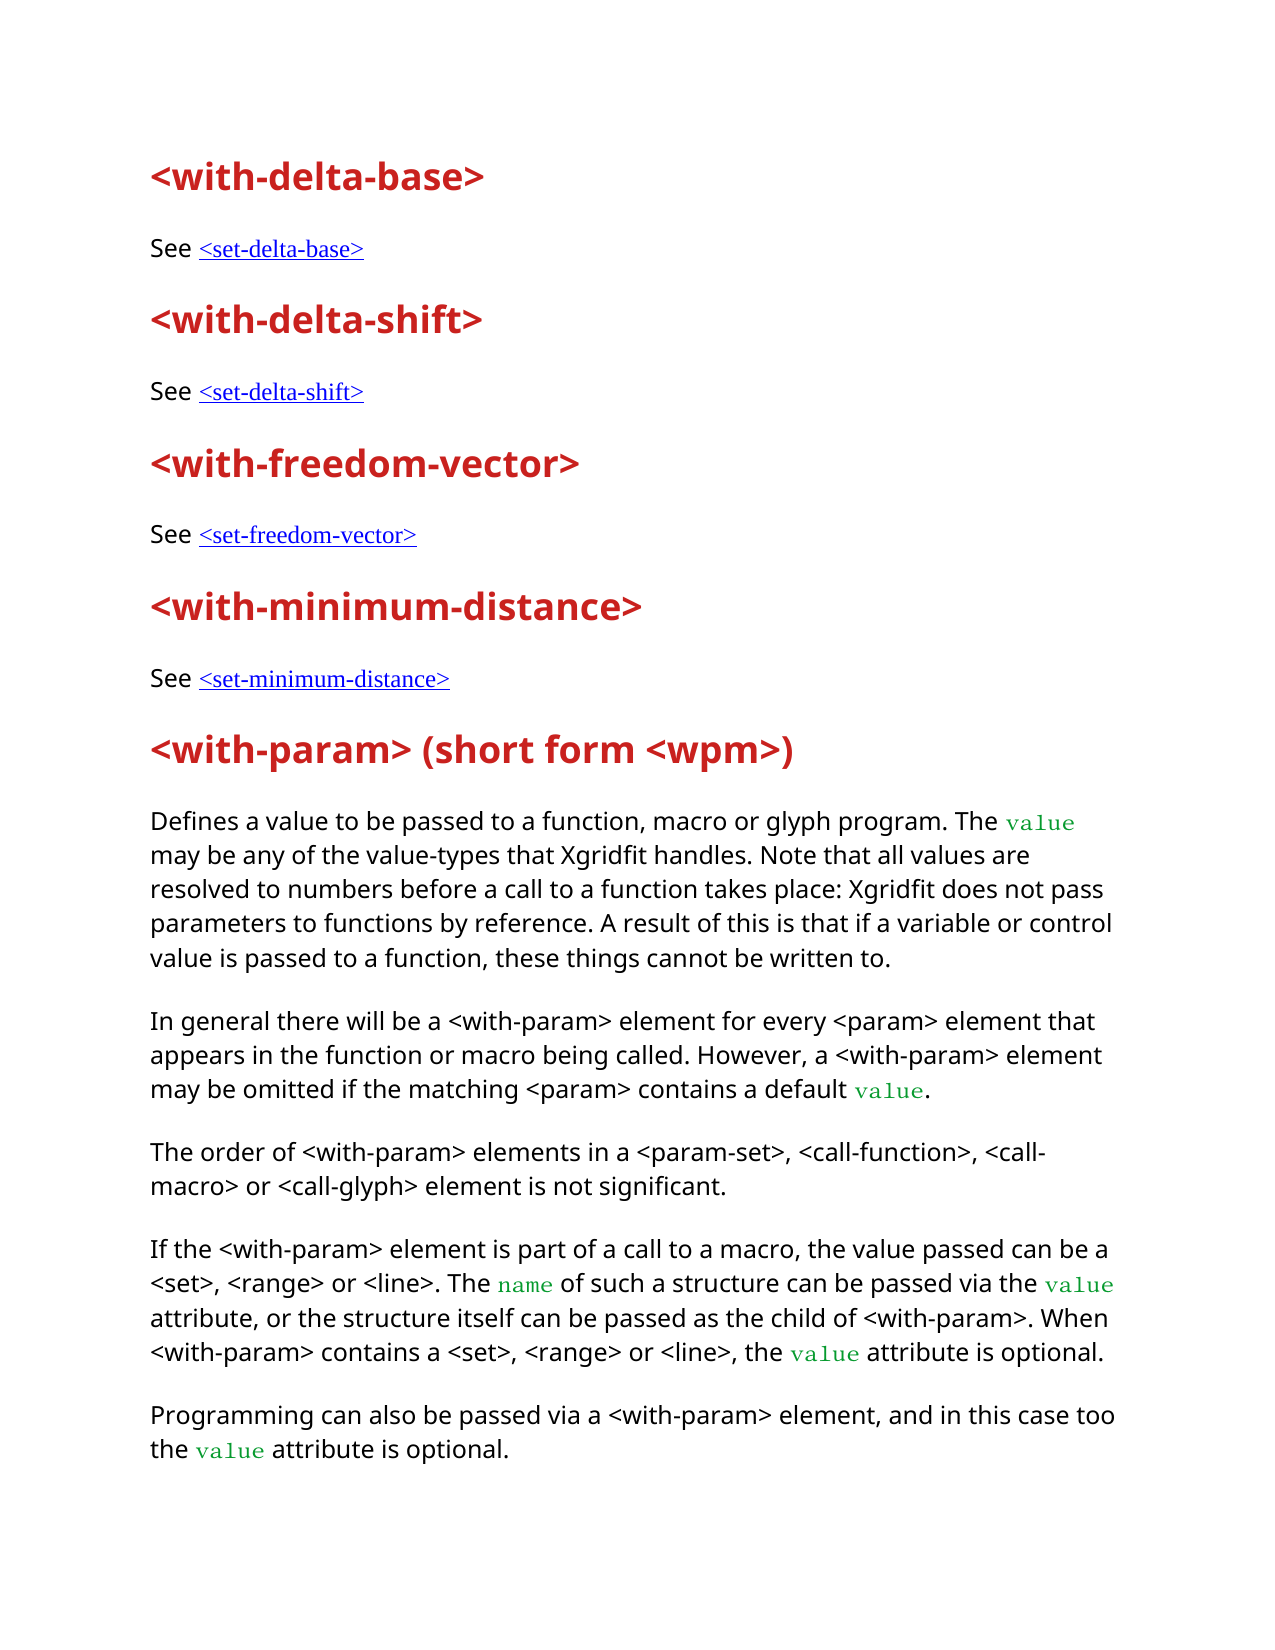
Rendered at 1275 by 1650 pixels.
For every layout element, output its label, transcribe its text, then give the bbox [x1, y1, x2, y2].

subtitle <with-param> (short form <wpm>) [150, 724, 1125, 775]
text See <set-freedom-vector> [150, 517, 1125, 551]
text See <set-delta-shift> [150, 374, 1125, 408]
subtitle <with-delta-base> [150, 150, 1125, 201]
subtitle <with-minimum-distance> [150, 580, 1125, 631]
subtitle <with-freedom-vector> [150, 437, 1125, 488]
text See <set-minimum-distance> [150, 661, 1125, 694]
text The order of <with-param> elements in a <param-set>, <call-function>, <call-macro> or <call-glyph> element is not significant. [150, 1135, 1125, 1203]
text Programming can also be passed via a <with-param> element, and in this case too the value attribute is optional. [150, 1397, 1125, 1466]
subtitle <with-delta-shift> [150, 293, 1125, 344]
text If the <with-param> element is part of a call to a macro, the value passed can be a <set>, <range> or <line>. The name of such a structure can be passed via the value attribute, or the structure itself can be passed as the child of <with-param>. When <with-param> contains a <set>, <range> or <line>, the value attribute is optional. [150, 1232, 1125, 1368]
text In general there will be a <with-param> element for every <param> element that appears in the function or macro being called. However, a <with-param> element may be omitted if the matching <param> contains a default value. [150, 1003, 1125, 1106]
text See <set-delta-base> [150, 230, 1125, 264]
text Defines a value to be passed to a function, macro or glyph program. The value may be any of the value-types that Xgridfit handles. Note that all values are resolved to numbers before a call to a function takes place: Xgridfit does not pass parameters to functions by reference. A result of this is that if a variable or control value is passed to a function, these things cannot be written to. [150, 804, 1125, 974]
